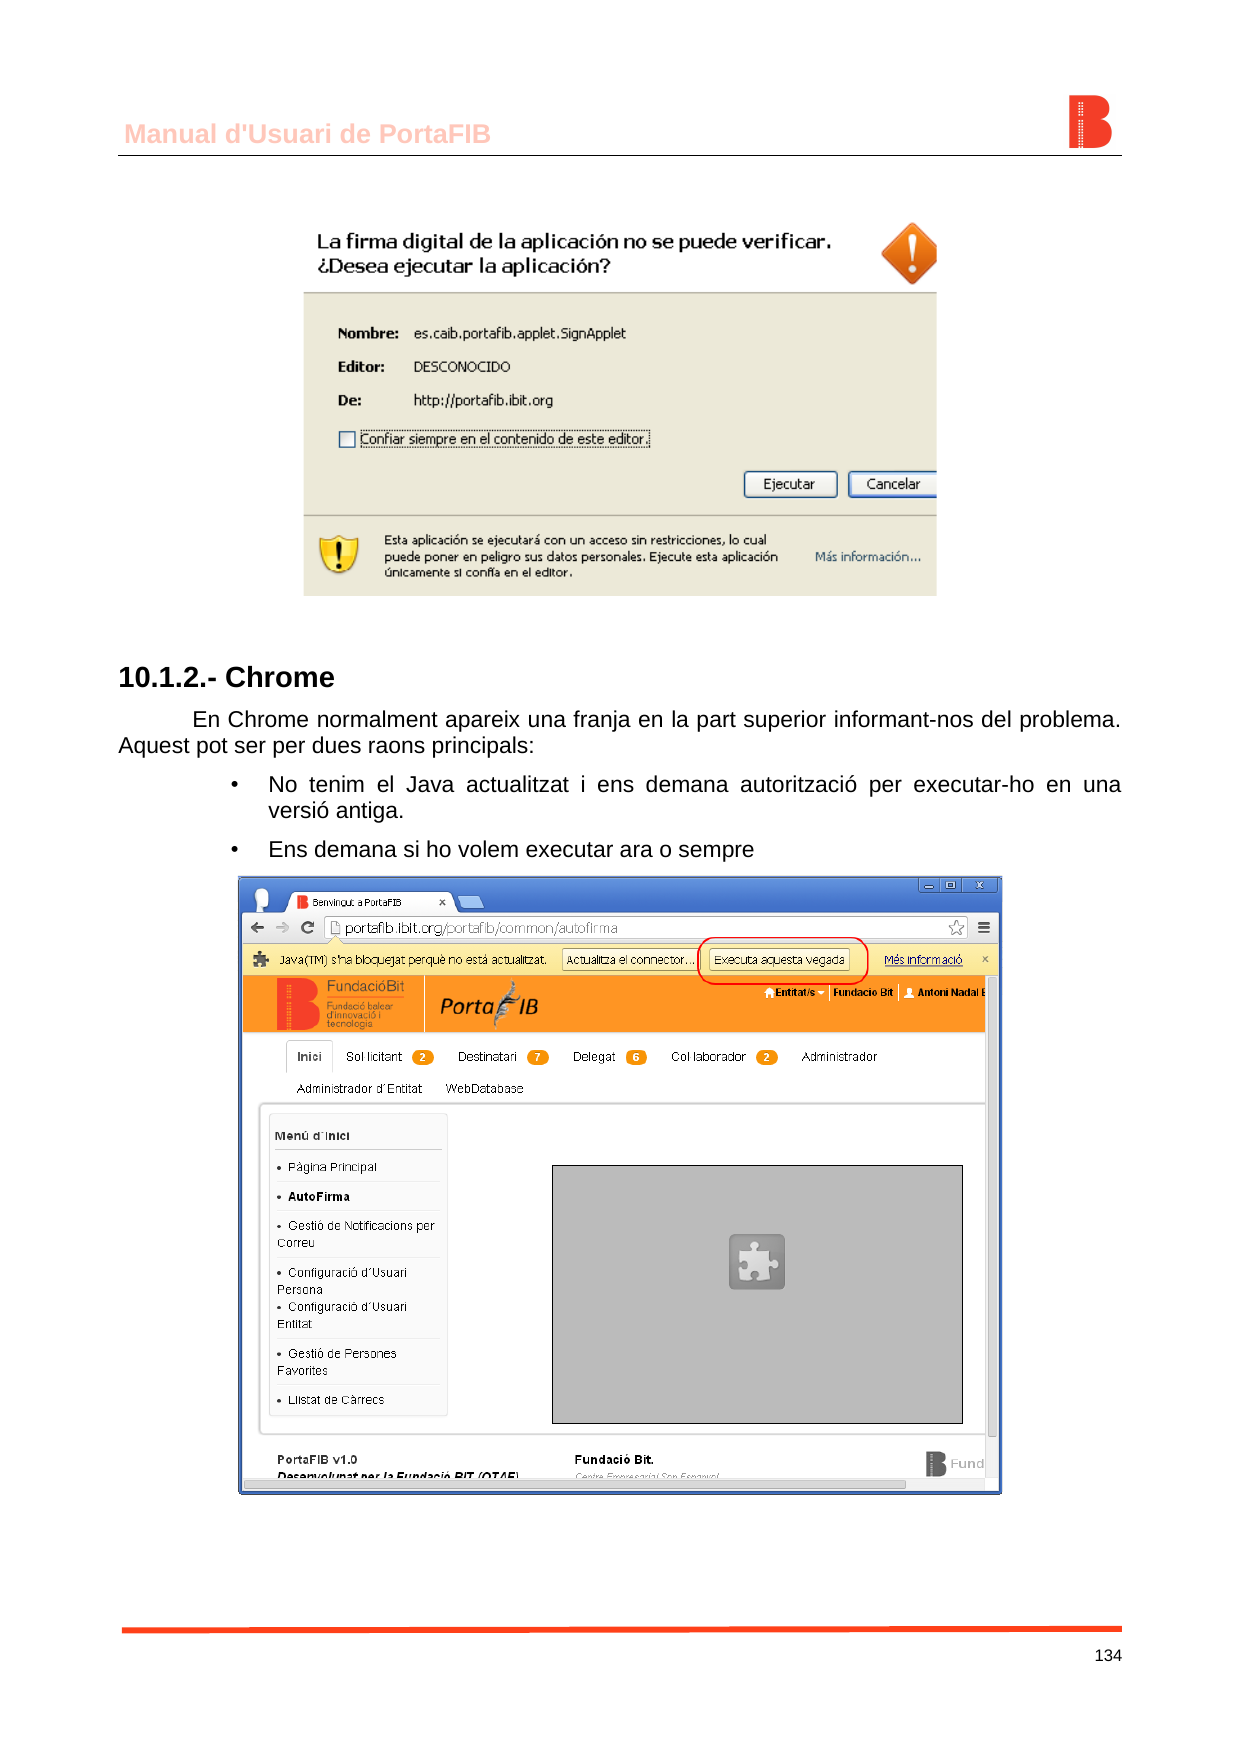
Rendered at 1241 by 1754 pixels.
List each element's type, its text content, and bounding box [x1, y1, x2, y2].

list Ens demana si ho volem executar ara o sempre [231, 836, 1122, 863]
picture [303, 215, 937, 596]
text En Chrome normalment apareix una franja en la part superior informant-nos del problema. Aquest pot ser per dues raons principals: [118, 706, 1122, 758]
list No tenim el Java actualitzat i ens demana autorització per executar-ho en una versió antiga. [231, 771, 1122, 824]
picture [1063, 94, 1117, 150]
picture [237, 875, 1003, 1497]
subtitle Chrome [118, 660, 1122, 693]
